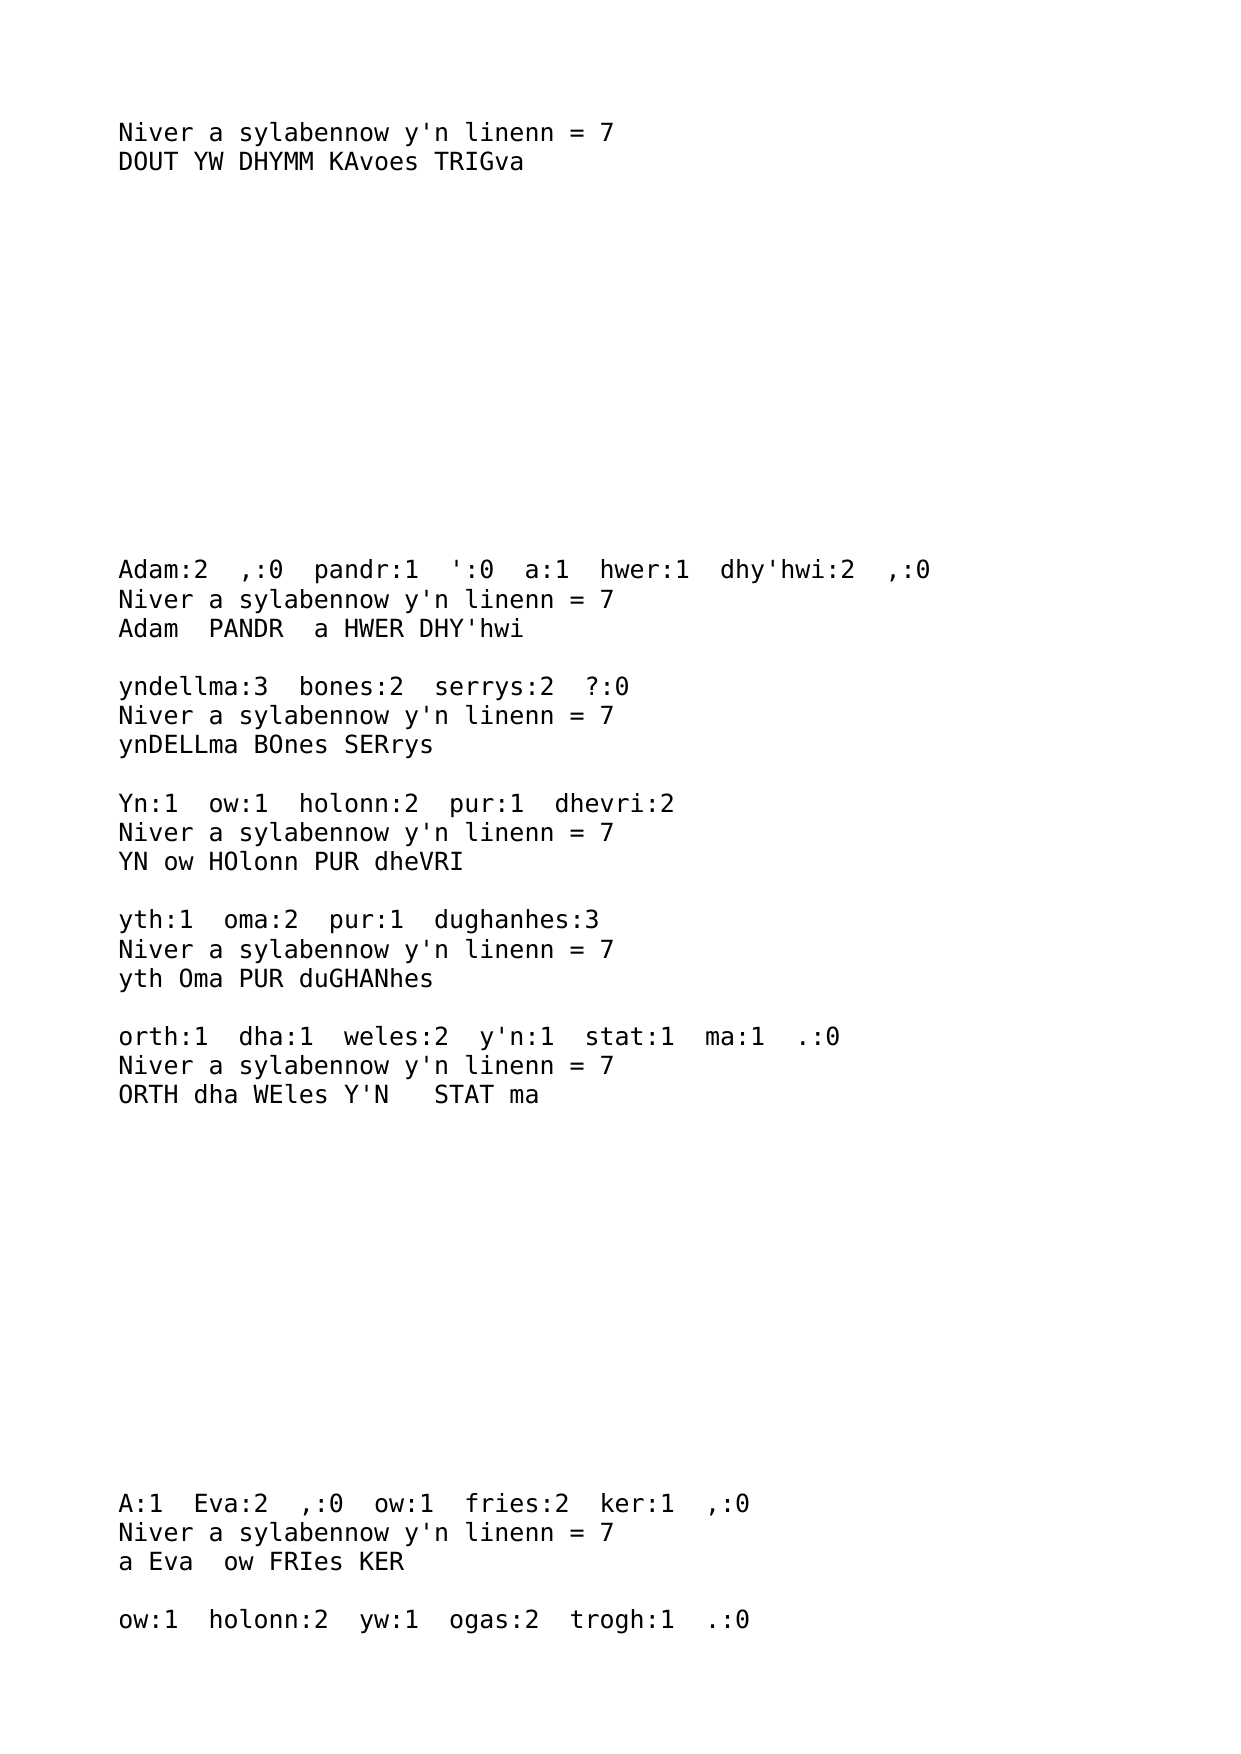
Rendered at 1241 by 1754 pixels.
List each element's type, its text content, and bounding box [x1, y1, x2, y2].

text DOUT YW DHYMM KAvoes TRIGva [118, 147, 1122, 176]
text Niver a sylabennow y'n linenn = 7 [118, 818, 1122, 847]
text ORTH dha WEles Y'N STAT ma [118, 1081, 1122, 1110]
text Niver a sylabennow y'n linenn = 7 [118, 118, 1122, 147]
text yth Oma PUR duGHANhes [118, 964, 1122, 993]
text A:1 Eva:2 ,:0 ow:1 fries:2 ker:1 ,:0 [118, 1489, 1122, 1518]
text Yn:1 ow:1 holonn:2 pur:1 dhevri:2 [118, 789, 1122, 818]
text orth:1 dha:1 weles:2 y'n:1 stat:1 ma:1 .:0 [118, 1022, 1122, 1051]
text Niver a sylabennow y'n linenn = 7 [118, 701, 1122, 731]
text Niver a sylabennow y'n linenn = 7 [118, 1051, 1122, 1081]
text Niver a sylabennow y'n linenn = 7 [118, 585, 1122, 614]
text Niver a sylabennow y'n linenn = 7 [118, 935, 1122, 964]
text a Eva ow FRIes KER [118, 1547, 1122, 1576]
text yth:1 oma:2 pur:1 dughanhes:3 [118, 906, 1122, 935]
text ow:1 holonn:2 yw:1 ogas:2 trogh:1 .:0 [118, 1606, 1122, 1635]
text yndellma:3 bones:2 serrys:2 ?:0 [118, 672, 1122, 701]
text YN ow HOlonn PUR dheVRI [118, 847, 1122, 876]
text Adam PANDR a HWER DHY'hwi [118, 614, 1122, 643]
text ynDELLma BOnes SERrys [118, 731, 1122, 760]
text Niver a sylabennow y'n linenn = 7 [118, 1518, 1122, 1547]
text Adam:2 ,:0 pandr:1 ':0 a:1 hwer:1 dhy'hwi:2 ,:0 [118, 556, 1122, 585]
